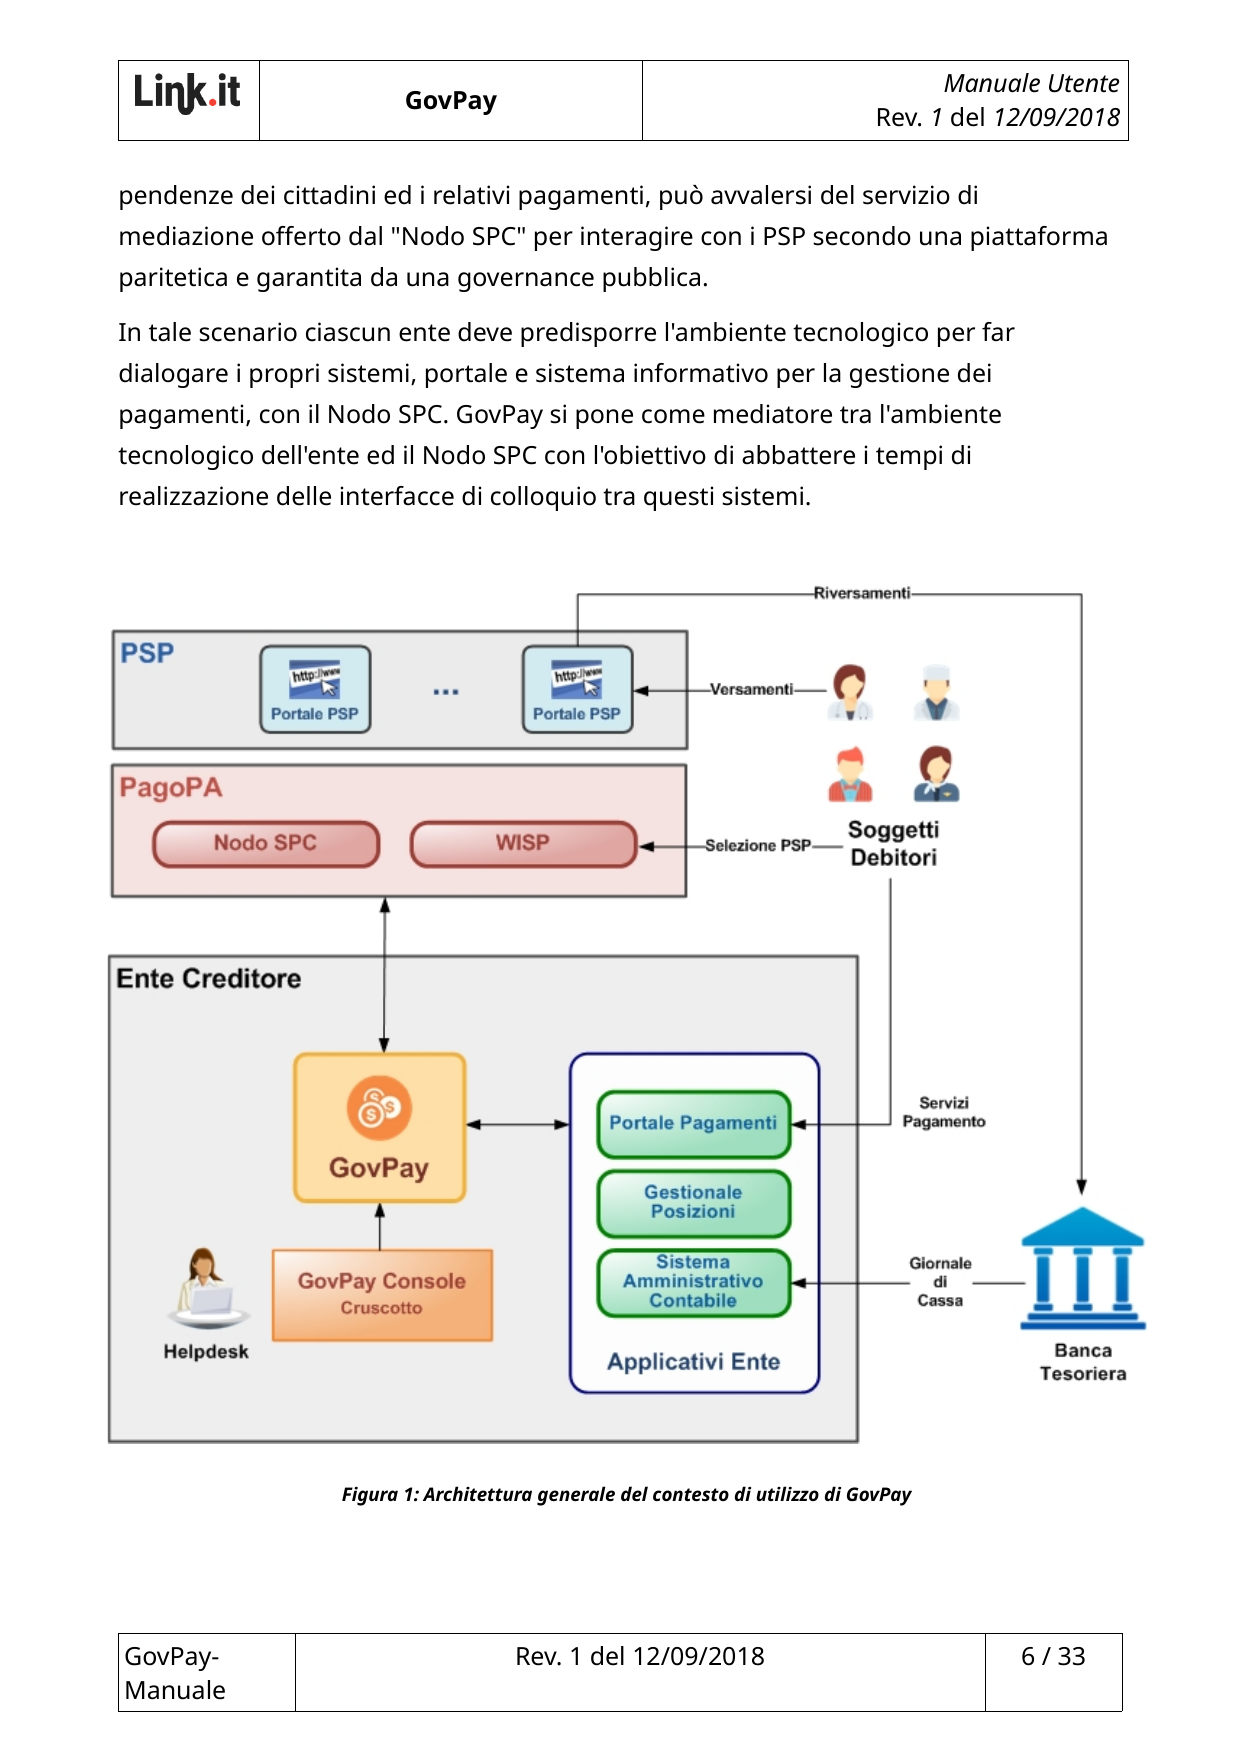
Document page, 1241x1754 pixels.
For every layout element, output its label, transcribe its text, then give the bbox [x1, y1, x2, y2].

picture [107, 582, 1148, 1444]
text Figura 1: Architettura generale del contesto di utilizzo di GovPay [108, 1481, 1147, 1507]
text pendenze dei cittadini ed i relativi pagamenti, può avvalersi del servizio di mediazione offerto dal "Nodo SPC" per interagire con i PSP secondo una piattaforma paritetica e garantita da una governance pubblica. [118, 178, 1122, 294]
picture [123, 65, 254, 119]
text In tale scenario ciascun ente deve predisporre l'ambiente tecnologico per far dialogare i propri sistemi, portale e sistema informativo per la gestione dei pagamenti, con il Nodo SPC. GovPay si pone come mediatore tra l'ambiente tecnologico dell'ente ed il Nodo SPC con l'obiettivo di abbattere i tempi di realizzazione delle interfacce di colloquio tra questi sistemi. [118, 315, 1122, 512]
